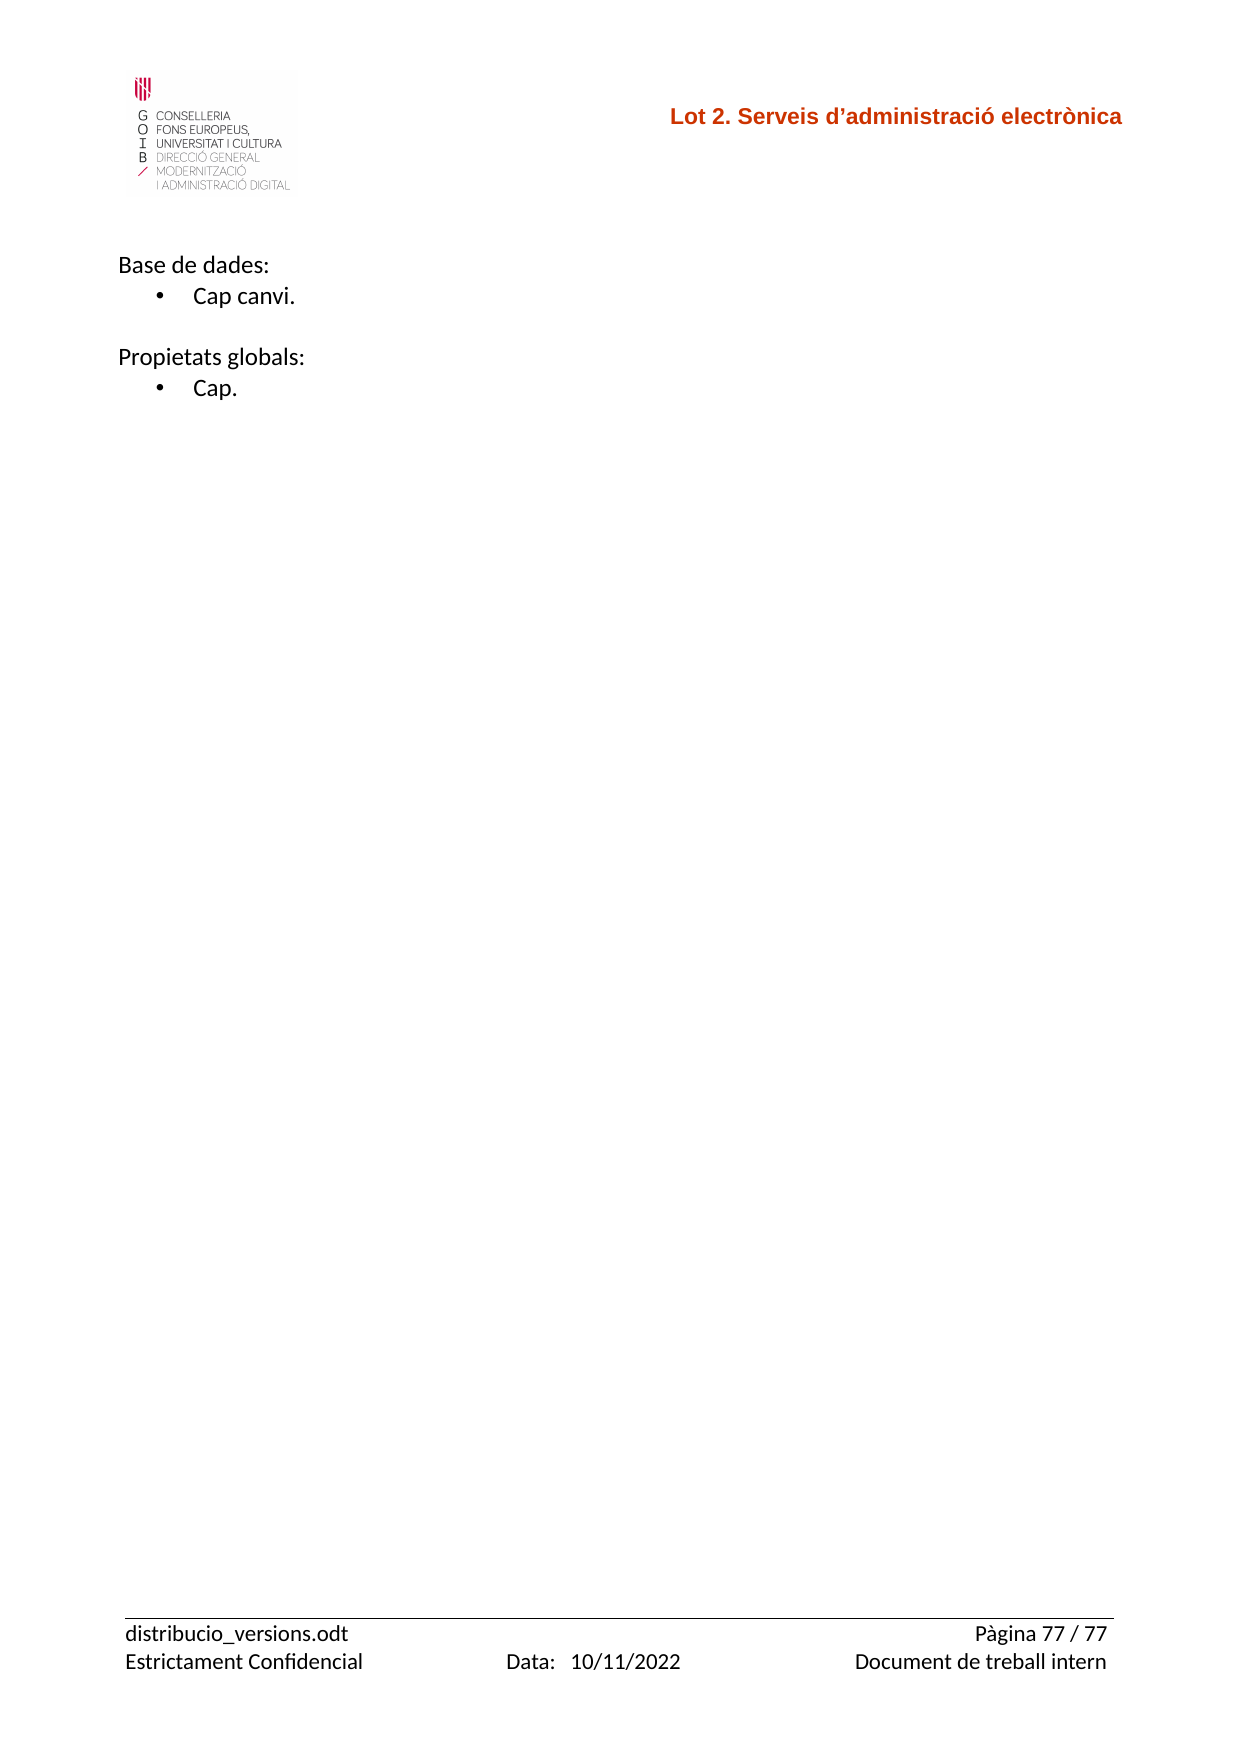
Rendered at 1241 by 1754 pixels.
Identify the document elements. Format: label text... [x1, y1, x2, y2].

text Propietats globals: [118, 341, 1122, 372]
text Base de dades: [118, 250, 1122, 280]
list Cap canvi. [156, 280, 1122, 311]
list Cap. [156, 372, 1122, 402]
picture [126, 70, 299, 197]
